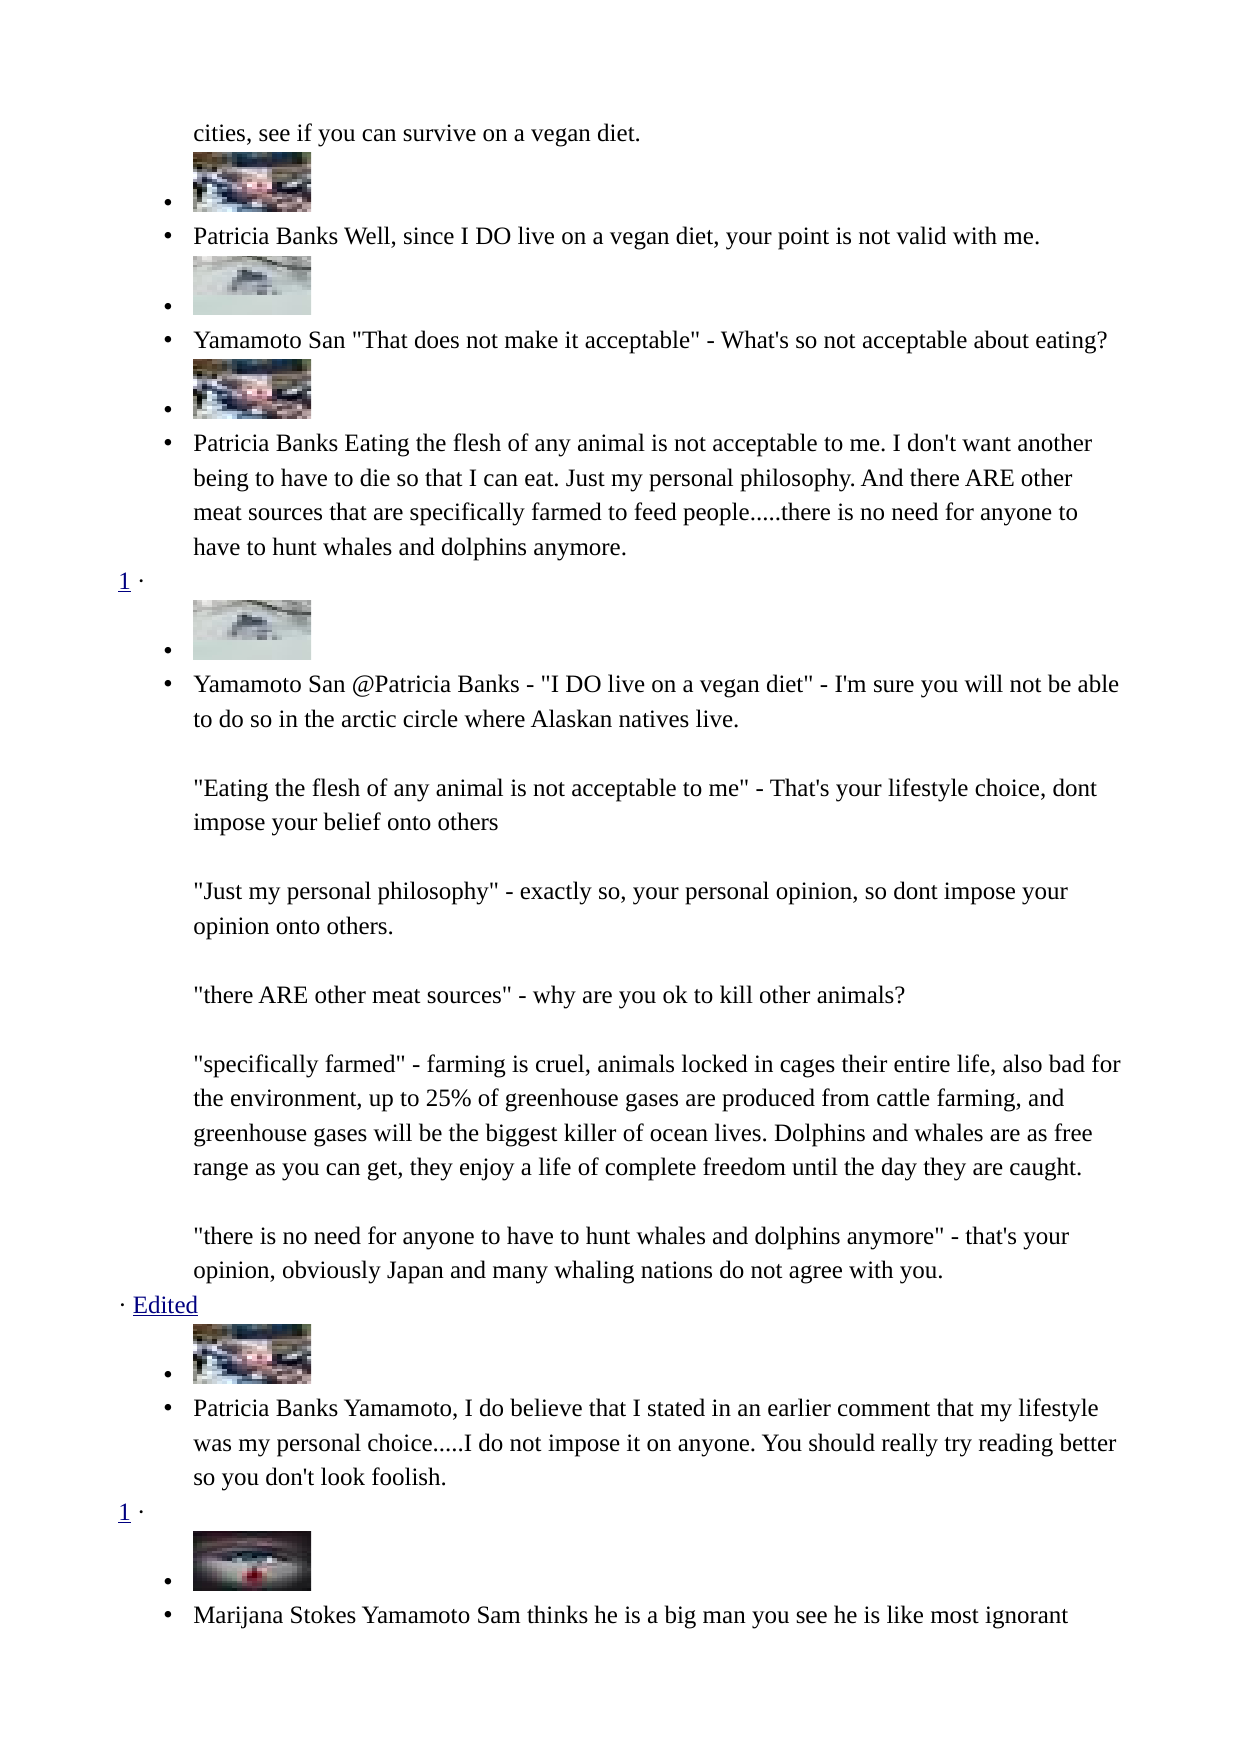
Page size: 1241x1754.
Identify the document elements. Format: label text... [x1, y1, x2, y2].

list Yamamoto San @Patricia Banks - "I DO live on a vegan diet" - I'm sure you will not be able to do so in the arctic circle where Alaskan natives live. "Eating the flesh of any animal is not acceptable to me" - That's your lifestyle choice, dont impose your belief onto others "Just my personal philosophy" - exactly so, your personal opinion, so dont impose your opinion onto others. "there ARE other meat sources" - why are you ok to kill other animals? "specifically farmed" - farming is cruel, animals locked in cages their entire life, also bad for the environment, up to 25% of greenhouse gases are produced from cattle farming, and greenhouse gases will be the biggest killer of ocean lives. Dolphins and whales are as free range as you can get, they enjoy a life of complete freedom until the day they are caught. "there is no need for anyone to have to hunt whales and dolphins anymore" - that's your opinion, obviously Japan and many whaling nations do not agree with you. [164, 669, 1122, 1284]
list Marijana Stokes Yamamoto Sam thinks he is a big man you see he is like most ignorant [164, 1600, 1122, 1629]
text 1 · [118, 566, 1122, 595]
list Patricia Banks Eating the flesh of any animal is not acceptable to me. I don't want another being to have to die so that I can eat. Just my personal philosophy. And there ARE other meat sources that are specifically farmed to feed people.....there is no need for anyone to have to hunt whales and dolphins anymore. [164, 428, 1122, 560]
list Patricia Banks Well, since I DO live on a vegan diet, your point is not valid with me. [164, 221, 1122, 250]
list Yamamoto San "That does not make it acceptable" - What's so not acceptable about eating? [164, 325, 1122, 353]
picture [193, 600, 312, 660]
picture [193, 1531, 312, 1591]
text · Edited [118, 1290, 1122, 1319]
text 1 · [118, 1497, 1122, 1526]
picture [193, 359, 312, 419]
picture [193, 256, 312, 315]
picture [193, 152, 312, 212]
list cities, see if you can survive on a vegan diet. [164, 118, 1122, 147]
list Patricia Banks Yamamoto, I do believe that I stated in an earlier comment that my lifestyle was my personal choice.....I do not impose it on anyone. You should really try reading better so you don't look foolish. [164, 1393, 1122, 1491]
picture [193, 1324, 312, 1384]
